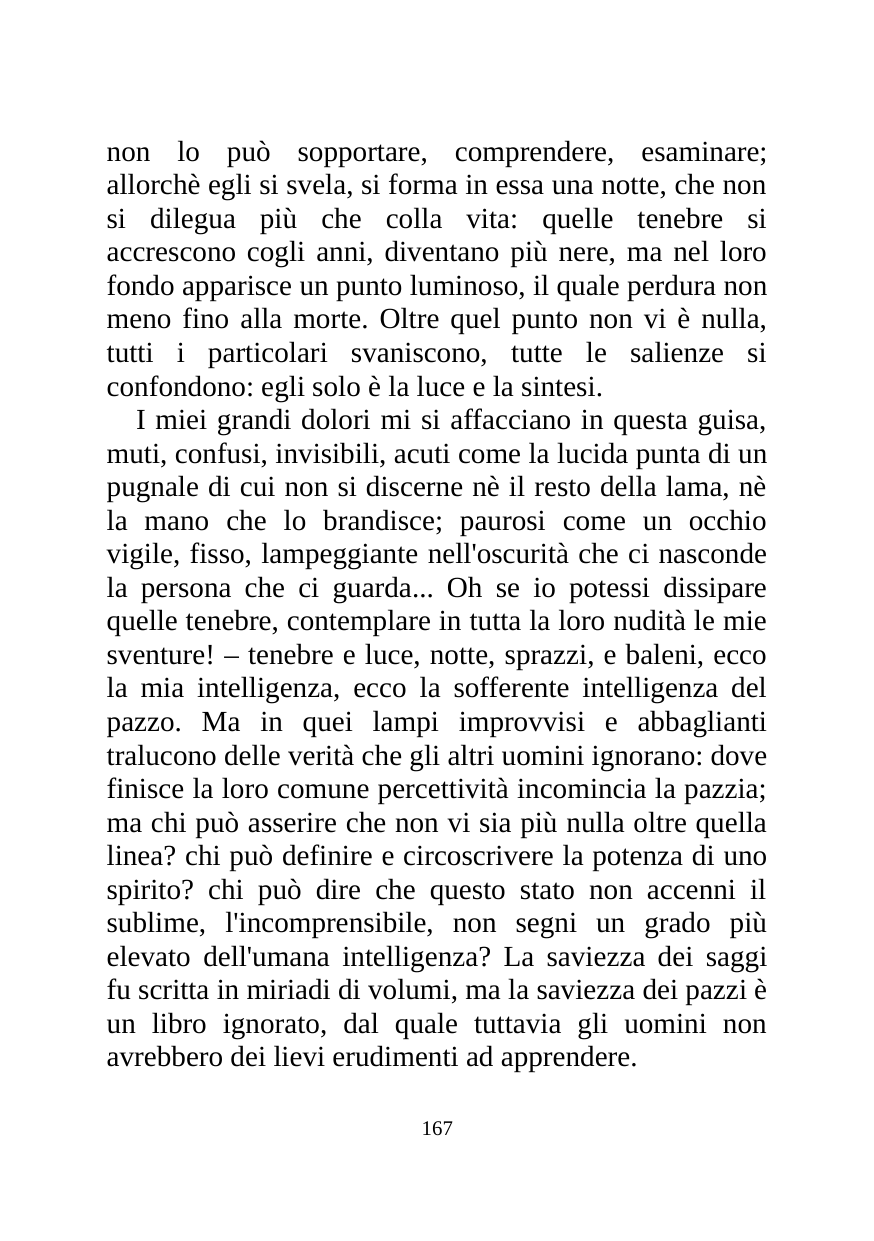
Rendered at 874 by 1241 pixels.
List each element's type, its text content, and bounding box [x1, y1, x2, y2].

text non lo può sopportare, comprendere, esaminare; allorchè egli si svela, si forma in essa una notte, che non si dilegua più che colla vita: quelle tenebre si accrescono cogli anni, diventano più nere, ma nel loro fondo apparisce un punto luminoso, il quale perdura non meno fino alla morte. Oltre quel punto non vi è nulla, tutti i particolari svaniscono, tutte le salienze si confondono: egli solo è la luce e la sintesi. [106, 134, 768, 402]
text I miei grandi dolori mi si affacciano in questa guisa, muti, confusi, invisibili, acuti come la lucida punta di un pugnale di cui non si discerne nè il resto della lama, nè la mano che lo brandisce; paurosi come un occhio vigile, fisso, lampeggiante nell'oscurità che ci nasconde la persona che ci guarda... Oh se io potessi dissipare quelle tenebre, contemplare in tutta la loro nudità le mie sventure! – tenebre e luce, notte, sprazzi, e baleni, ecco la mia intelligenza, ecco la sofferente intelligenza del pazzo. Ma in quei lampi improvvisi e abbaglianti tralucono delle verità che gli altri uomini ignorano: dove finisce la loro comune percettività incomincia la pazzia; ma chi può asserire che non vi sia più nulla oltre quella linea? chi può definire e circoscrivere la potenza di uno spirito? chi può dire che questo stato non accenni il sublime, l'incomprensibile, non segni un grado più elevato dell'umana intelligenza? La saviezza dei saggi fu scritta in miriadi di volumi, ma la saviezza dei pazzi è un libro ignorato, dal quale tuttavia gli uomini non avrebbero dei lievi erudimenti ad apprendere. [106, 402, 768, 1073]
